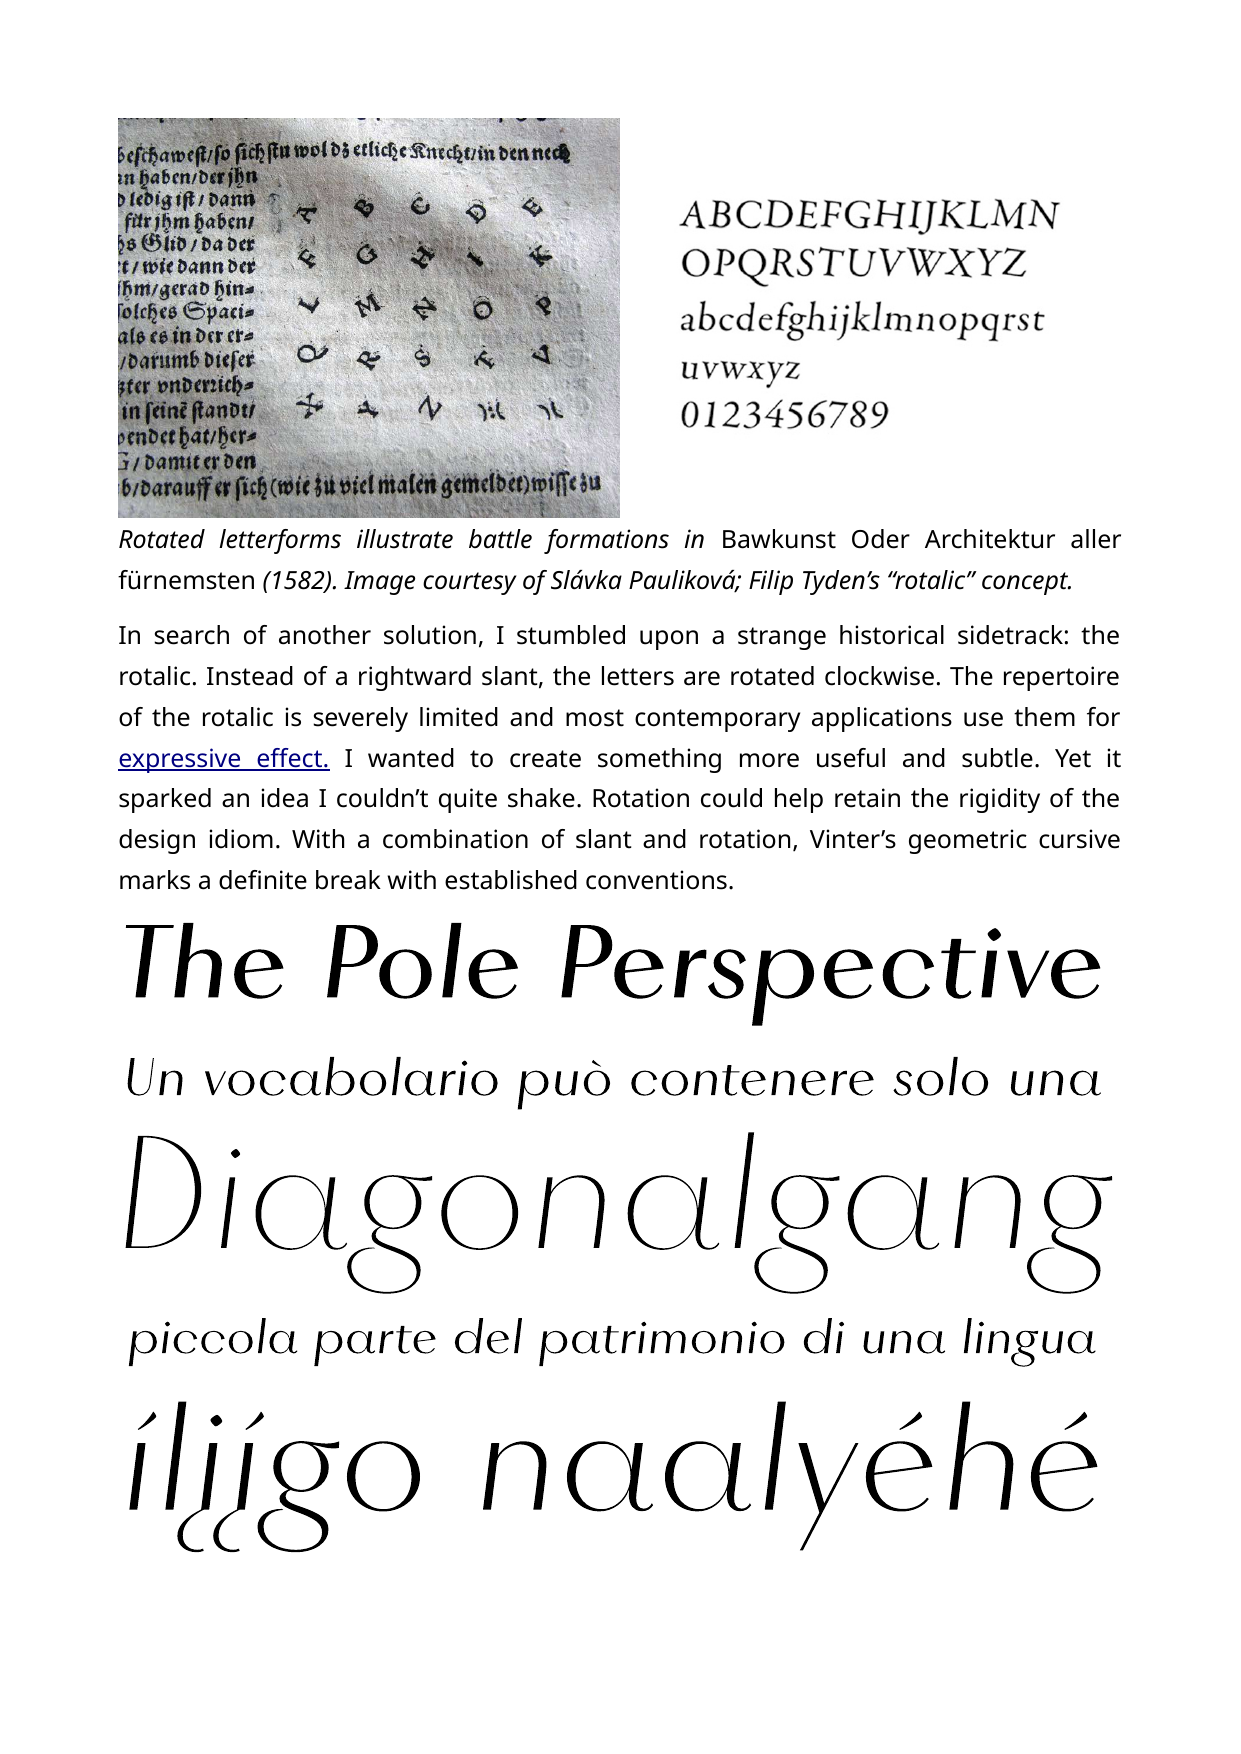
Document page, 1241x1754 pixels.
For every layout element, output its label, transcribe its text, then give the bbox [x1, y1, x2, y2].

picture [118, 118, 1122, 522]
text Rotated letterforms illustrate battle formations in Bawkunst Oder Architektur aller fürnemsten (1582). Image courtesy of Slávka Pauliková; Filip Tyden’s “rotalic” concept. [118, 521, 1122, 596]
text In search of another solution, I stumbled upon a strange historical sidetrack: the rotalic. Instead of a rightward slant, the letters are rotated clockwise. The repertoire of the rotalic is severely limited and most contemporary applications use them for expressive effect. I wanted to create something more useful and subtle. Yet it sparked an idea I couldn’t quite shake. Rotation could help retain the rigidity of the design idiom. With a combination of slant and rotation, Vinter’s geometric cursive marks a definite break with established conventions. [118, 618, 1122, 897]
